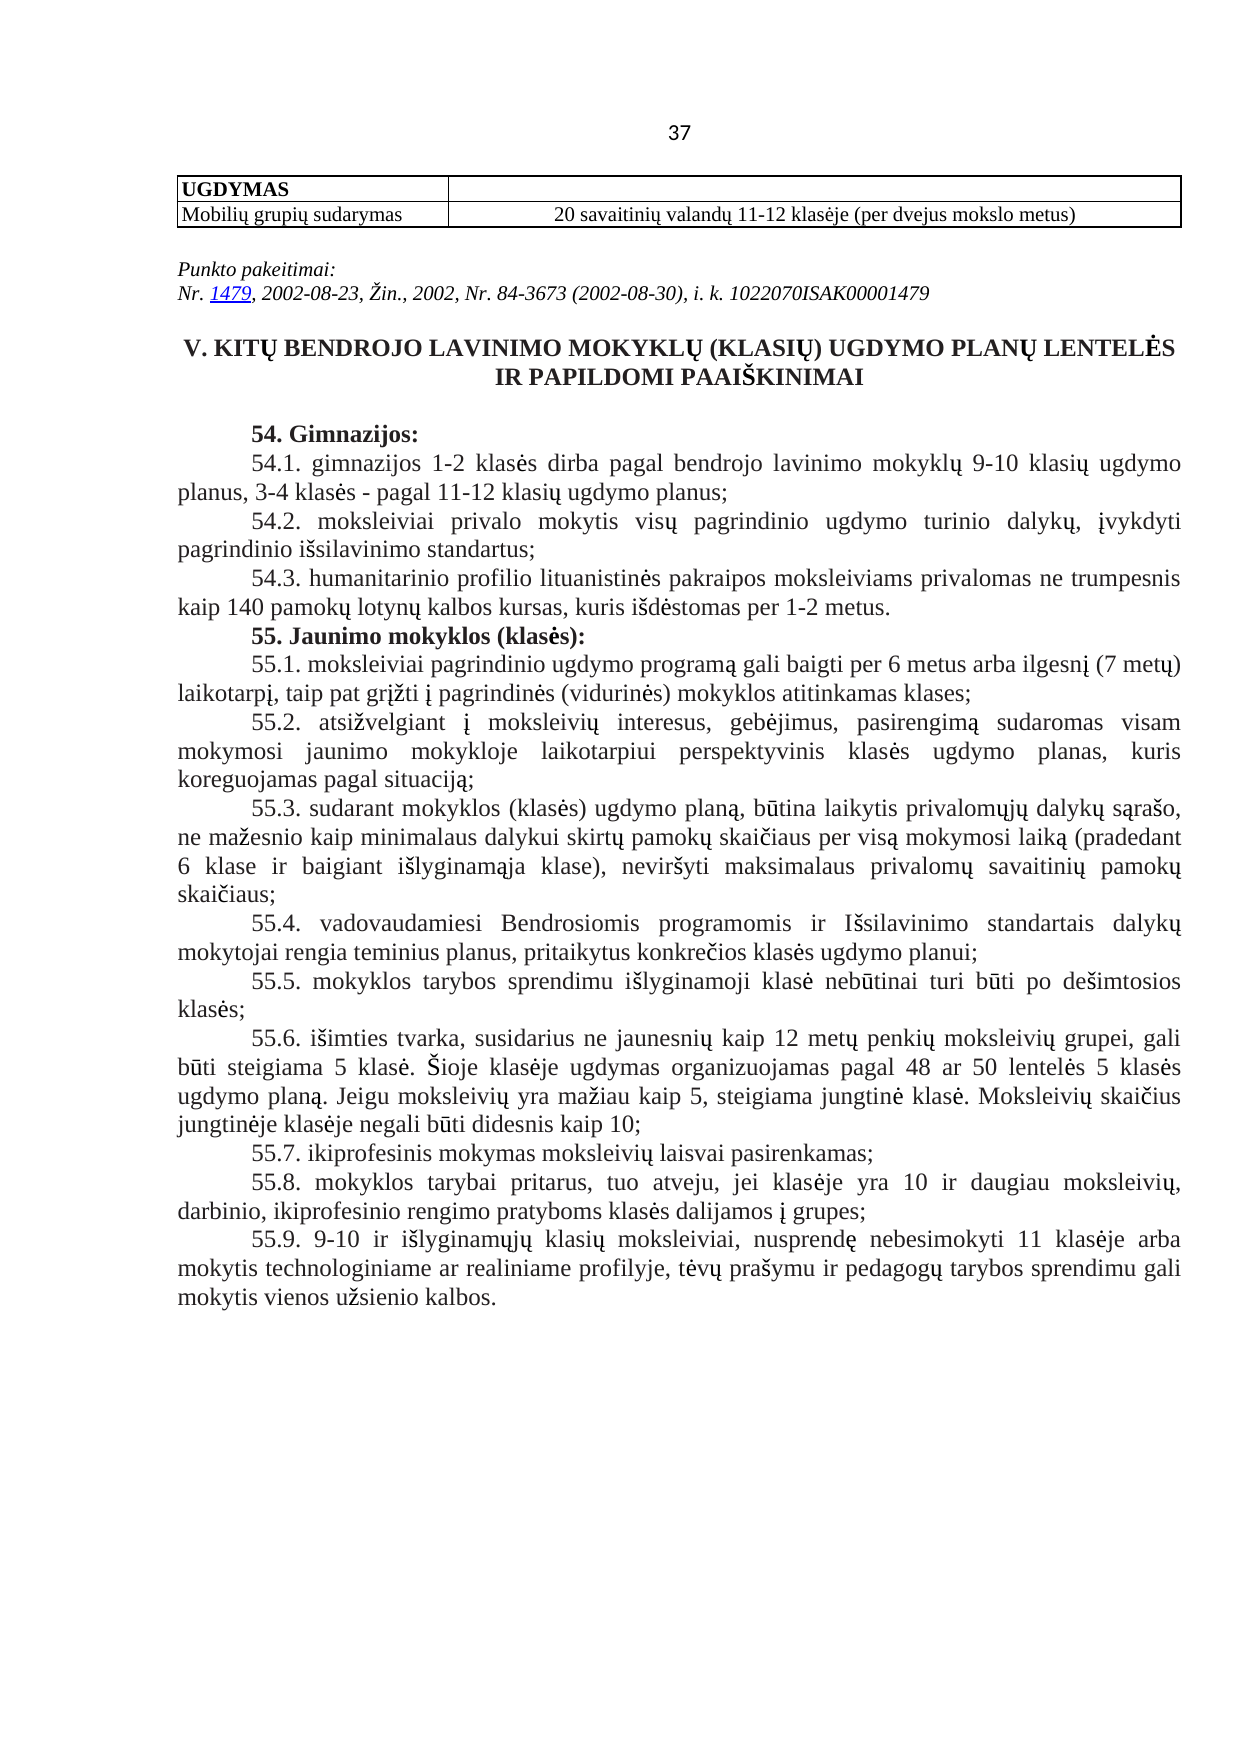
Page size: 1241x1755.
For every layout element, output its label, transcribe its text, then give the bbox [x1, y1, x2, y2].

text 55.1. moksleiviai pagrindinio ugdymo programą gali baigti per 6 metus arba ilgesnį (7 metų) laikotarpį, taip pat grįžti į pagrindinės (vidurinės) mokyklos atitinkamas klases; [177, 649, 1181, 707]
table_cell [449, 177, 1180, 201]
table_cell 20 savaitinių valandų 11-12 klasėje (per dvejus mokslo metus) [449, 202, 1180, 226]
text 55.4. vadovaudamiesi Bendrosiomis programomis ir Išsilavinimo standartais dalykų mokytojai rengia teminius planus, pritaikytus konkrečios klasės ugdymo planui; [177, 908, 1181, 966]
text Nr. 1479, 2002-08-23, Žin., 2002, Nr. 84-3673 (2002-08-30), i. k. 1022070ISAK00001479 [177, 281, 1181, 304]
text Punkto pakeitimai: [177, 256, 1181, 281]
text 55.7. ikiprofesinis mokymas moksleivių laisvai pasirenkamas; [177, 1138, 1181, 1167]
text 55.5. mokyklos tarybos sprendimu išlyginamoji klasė nebūtinai turi būti po dešimtosios klasės; [177, 966, 1181, 1023]
text 55.2. atsižvelgiant į moksleivių interesus, gebėjimus, pasirengimą sudaromas visam mokymosi jaunimo mokykloje laikotarpiui perspektyvinis klasės ugdymo planas, kuris koreguojamas pagal situaciją; [177, 707, 1181, 793]
text 55.3. sudarant mokyklos (klasės) ugdymo planą, būtina laikytis privalomųjų dalykų sąrašo, ne mažesnio kaip minimalaus dalykui skirtų pamokų skaičiaus per visą mokymosi laiką (pradedant 6 klase ir baigiant išlyginamąja klase), neviršyti maksimalaus privalomų savaitinių pamokų skaičiaus; [177, 793, 1181, 908]
text 54.3. humanitarinio profilio lituanistinės pakraipos moksleiviams privalomas ne trumpesnis kaip 140 pamokų lotynų kalbos kursas, kuris išdėstomas per 1-2 metus. [177, 563, 1181, 621]
text 55.6. išimties tvarka, susidarius ne jaunesnių kaip 12 metų penkių moksleivių grupei, gali būti steigiama 5 klasė. Šioje klasėje ugdymas organizuojamas pagal 48 ar 50 lentelės 5 klasės ugdymo planą. Jeigu moksleivių yra mažiau kaip 5, steigiama jungtinė klasė. Moksleivių skaičius jungtinėje klasėje negali būti didesnis kaip 10; [177, 1023, 1181, 1138]
text V. KITŲ BENDROJO LAVINIMO MOKYKLŲ (KLASIŲ) UGDYMO PLANŲ LENTELĖS IR PAPILDOMI PAAIŠKINIMAI [177, 333, 1181, 391]
text 55.9. 9-10 ir išlyginamųjų klasių moksleiviai, nusprendę nebesimokyti 11 klasėje arba mokytis technologiniame ar realiniame profilyje, tėvų prašymu ir pedagogų tarybos sprendimu gali mokytis vienos užsienio kalbos. [177, 1224, 1181, 1311]
text 55. Jaunimo mokyklos (klasės): [177, 621, 1181, 649]
text 55.8. mokyklos tarybai pritarus, tuo atveju, jei klasėje yra 10 ir daugiau moksleivių, darbinio, ikiprofesinio rengimo pratyboms klasės dalijamos į grupes; [177, 1167, 1181, 1224]
text 54.2. moksleiviai privalo mokytis visų pagrindinio ugdymo turinio dalykų, įvykdyti pagrindinio išsilavinimo standartus; [177, 506, 1181, 563]
table_cell Mobilių grupių sudarymas [178, 202, 448, 226]
text 54.1. gimnazijos 1-2 klasės dirba pagal bendrojo lavinimo mokyklų 9-10 klasių ugdymo planus, 3-4 klasės - pagal 11-12 klasių ugdymo planus; [177, 448, 1181, 506]
table_cell UGDYMAS [178, 177, 448, 201]
text 54. Gimnazijos: [177, 419, 1181, 448]
